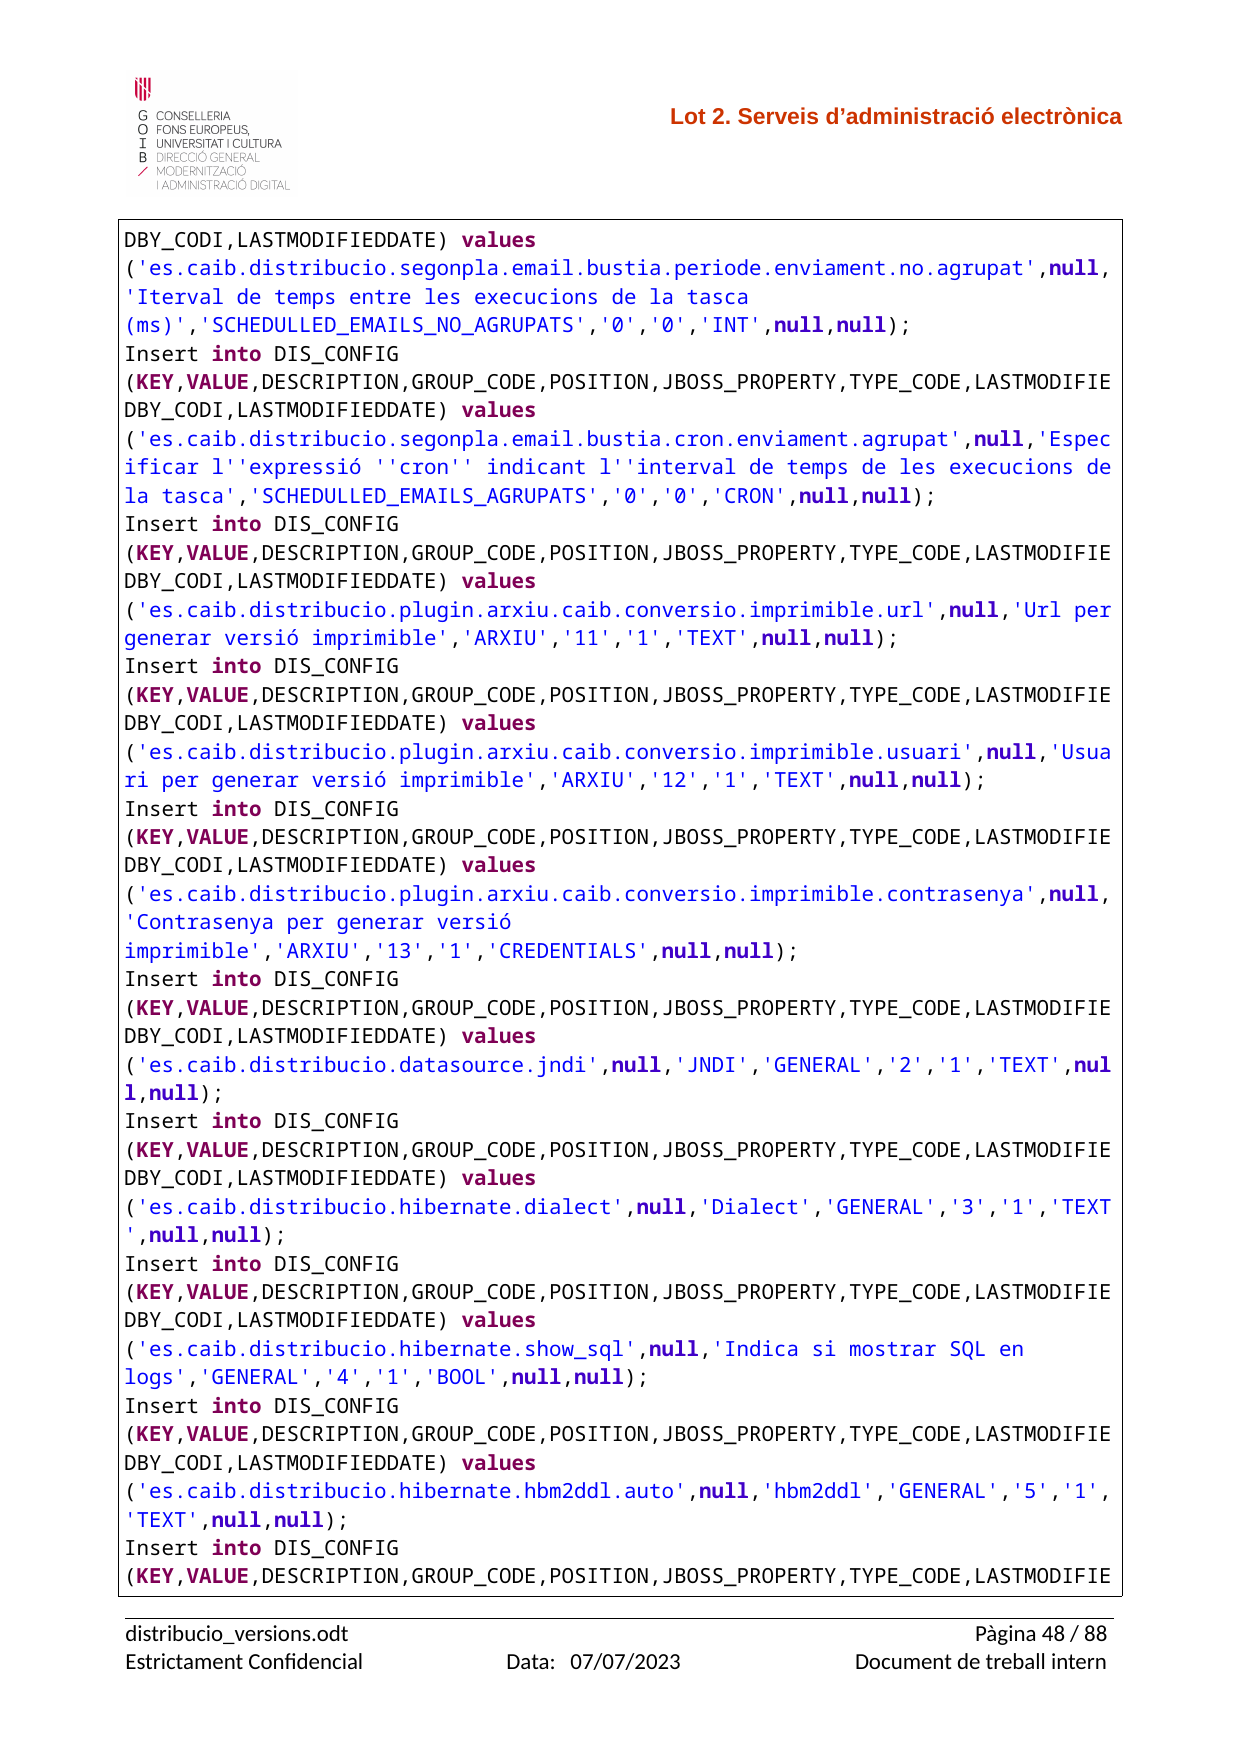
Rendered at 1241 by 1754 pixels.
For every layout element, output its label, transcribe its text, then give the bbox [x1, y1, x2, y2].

picture [126, 70, 299, 197]
table_header DBY_CODI,LASTMODIFIEDDATE) values ('es.caib.distribucio.segonpla.email.bustia.periode.enviament.no.agrupat',null,'Iterval de temps entre les execucions de la tasca (ms)','SCHEDULLED_EMAILS_NO_AGRUPATS','0','0','INT',null,null); Insert into DIS_CONFIG (KEY,VALUE,DESCRIPTION,GROUP_CODE,POSITION,JBOSS_PROPERTY,TYPE_CODE,LASTMODIFIEDBY_CODI,LASTMODIFIEDDATE) values ('es.caib.distribucio.segonpla.email.bustia.cron.enviament.agrupat',null,'Especificar l''expressió ''cron'' indicant l''interval de temps de les execucions de la tasca','SCHEDULLED_EMAILS_AGRUPATS','0','0','CRON',null,null); Insert into DIS_CONFIG (KEY,VALUE,DESCRIPTION,GROUP_CODE,POSITION,JBOSS_PROPERTY,TYPE_CODE,LASTMODIFIEDBY_CODI,LASTMODIFIEDDATE) values ('es.caib.distribucio.plugin.arxiu.caib.conversio.imprimible.url',null,'Url per generar versió imprimible','ARXIU','11','1','TEXT',null,null); Insert into DIS_CONFIG (KEY,VALUE,DESCRIPTION,GROUP_CODE,POSITION,JBOSS_PROPERTY,TYPE_CODE,LASTMODIFIEDBY_CODI,LASTMODIFIEDDATE) values ('es.caib.distribucio.plugin.arxiu.caib.conversio.imprimible.usuari',null,'Usuari per generar versió imprimible','ARXIU','12','1','TEXT',null,null); Insert into DIS_CONFIG (KEY,VALUE,DESCRIPTION,GROUP_CODE,POSITION,JBOSS_PROPERTY,TYPE_CODE,LASTMODIFIEDBY_CODI,LASTMODIFIEDDATE) values ('es.caib.distribucio.plugin.arxiu.caib.conversio.imprimible.contrasenya',null,'Contrasenya per generar versió imprimible','ARXIU','13','1','CREDENTIALS',null,null); Insert into DIS_CONFIG (KEY,VALUE,DESCRIPTION,GROUP_CODE,POSITION,JBOSS_PROPERTY,TYPE_CODE,LASTMODIFIEDBY_CODI,LASTMODIFIEDDATE) values ('es.caib.distribucio.datasource.jndi',null,'JNDI','GENERAL','2','1','TEXT',null,null); Insert into DIS_CONFIG (KEY,VALUE,DESCRIPTION,GROUP_CODE,POSITION,JBOSS_PROPERTY,TYPE_CODE,LASTMODIFIEDBY_CODI,LASTMODIFIEDDATE) values ('es.caib.distribucio.hibernate.dialect',null,'Dialect','GENERAL','3','1','TEXT',null,null); Insert into DIS_CONFIG (KEY,VALUE,DESCRIPTION,GROUP_CODE,POSITION,JBOSS_PROPERTY,TYPE_CODE,LASTMODIFIEDBY_CODI,LASTMODIFIEDDATE) values ('es.caib.distribucio.hibernate.show_sql',null,'Indica si mostrar SQL en logs','GENERAL','4','1','BOOL',null,null); Insert into DIS_CONFIG (KEY,VALUE,DESCRIPTION,GROUP_CODE,POSITION,JBOSS_PROPERTY,TYPE_CODE,LASTMODIFIEDBY_CODI,LASTMODIFIEDDATE) values ('es.caib.distribucio.hibernate.hbm2ddl.auto',null,'hbm2ddl','GENERAL','5','1','TEXT',null,null); Insert into DIS_CONFIG (KEY,VALUE,DESCRIPTION,GROUP_CODE,POSITION,JBOSS_PROPERTY,TYPE_CODE,LASTMODIFIE [119, 220, 1122, 1596]
